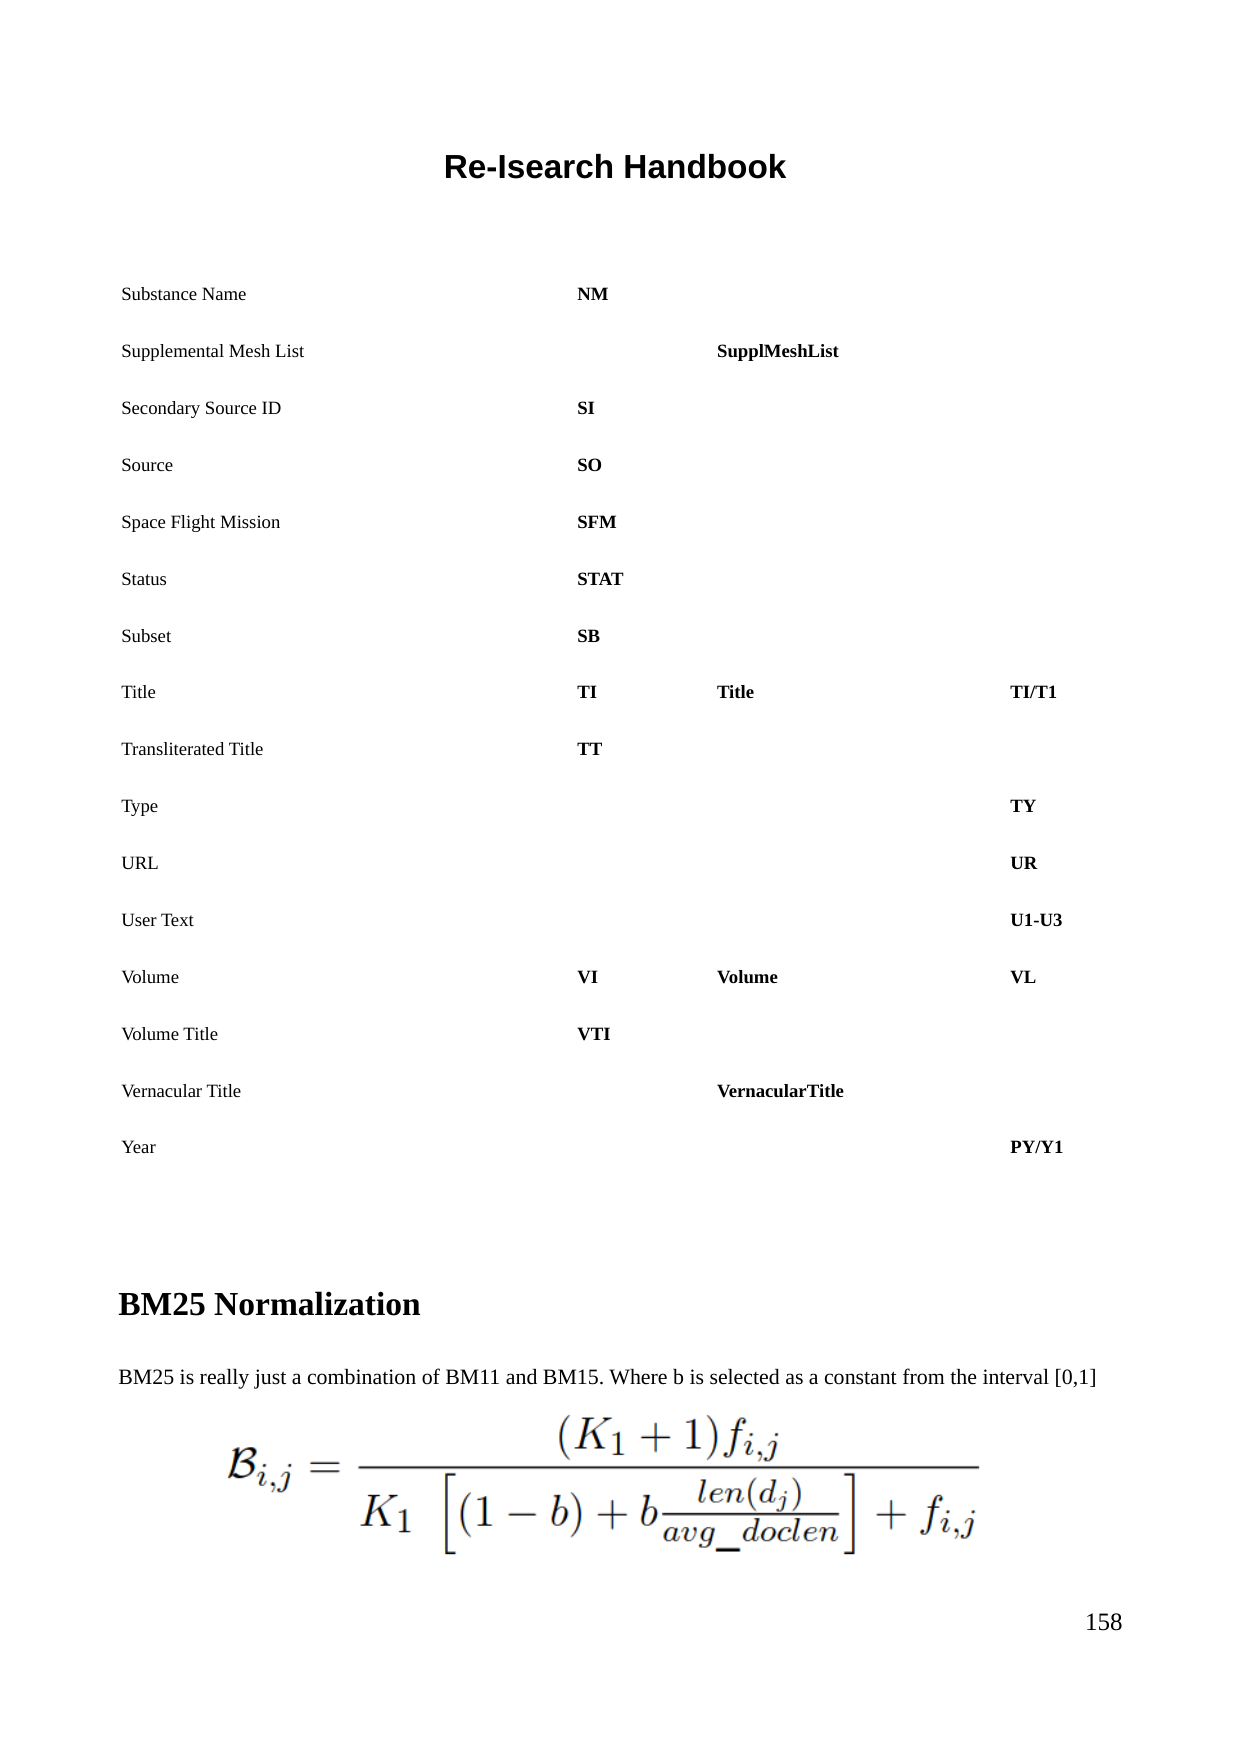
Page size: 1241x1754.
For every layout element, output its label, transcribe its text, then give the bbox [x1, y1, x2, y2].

table_cell TT [574, 735, 714, 792]
table_cell SFM [574, 508, 714, 565]
table_cell Volume [118, 963, 574, 1020]
table_cell VI [574, 963, 714, 1020]
table_cell SI [574, 394, 714, 451]
table_cell Space Flight Mission [118, 508, 574, 565]
table_cell Substance Name [118, 280, 574, 337]
table_cell User Text [118, 906, 574, 963]
table_cell [1007, 216, 1122, 280]
table_cell Subset [118, 622, 574, 678]
table_cell STAT [574, 565, 714, 622]
table_cell Title [714, 679, 1007, 735]
table_cell ​ [714, 451, 1007, 508]
table_cell ​ [714, 216, 1007, 280]
table_cell ​ [1007, 337, 1122, 394]
table_cell ​ [714, 565, 1007, 622]
table_cell ​ [574, 849, 714, 906]
table_cell UR [1007, 849, 1122, 906]
table_cell U1-U3 [1007, 906, 1122, 963]
table_cell NM [574, 280, 714, 337]
table_cell Secondary Source ID [118, 394, 574, 451]
table_cell ​ [1007, 280, 1122, 337]
table_cell ​ [1007, 622, 1122, 678]
table_cell Source [118, 451, 574, 508]
table_cell Volume Title [118, 1020, 574, 1077]
table_cell ​ [714, 394, 1007, 451]
table_cell ​ [1007, 1020, 1122, 1077]
table_cell [118, 216, 574, 280]
table_cell ​ [1007, 1077, 1122, 1133]
table_cell Volume [714, 963, 1007, 1020]
table_cell ​ [714, 849, 1007, 906]
table_cell URL [118, 849, 574, 906]
table_cell PY/Y1 [1007, 1134, 1122, 1190]
table_cell Year [118, 1134, 574, 1190]
table_cell ​ [574, 337, 714, 394]
table_cell ​ [714, 622, 1007, 678]
table_cell ​ [1007, 451, 1122, 508]
text BM25 is really just a combination of BM11 and BM15. Where b is selected as a constant from the interval [0,1] [118, 1364, 1122, 1389]
table_cell TI [574, 679, 714, 735]
table_cell ​ [1007, 565, 1122, 622]
table_cell SupplMeshList [714, 337, 1007, 394]
table_cell ​ [574, 1077, 714, 1133]
table_cell ​ [714, 1020, 1007, 1077]
table_cell ​ [574, 906, 714, 963]
table_cell ​ [714, 508, 1007, 565]
picture [204, 1392, 1037, 1571]
table_cell ​ [1007, 508, 1122, 565]
table_cell ​ [714, 735, 1007, 792]
table_cell Transliterated Title [118, 735, 574, 792]
subtitle BM25 Normalization [118, 1284, 1122, 1322]
table_cell ​ [574, 216, 714, 280]
table_cell VTI [574, 1020, 714, 1077]
table_cell ​ [714, 280, 1007, 337]
table_cell ​ [574, 792, 714, 849]
table_cell Type [118, 792, 574, 849]
table_cell ​ [574, 1134, 714, 1190]
table_cell ​ [1007, 735, 1122, 792]
table_cell SB [574, 622, 714, 678]
table_cell ​ [1007, 394, 1122, 451]
table_cell Title [118, 679, 574, 735]
table_cell Vernacular Title [118, 1077, 574, 1133]
table_cell TI/T1 [1007, 679, 1122, 735]
table_cell SO [574, 451, 714, 508]
table_cell ​ [714, 1134, 1007, 1190]
table_cell VL [1007, 963, 1122, 1020]
table_cell ​ [714, 792, 1007, 849]
table_cell TY [1007, 792, 1122, 849]
table_cell VernacularTitle [714, 1077, 1007, 1133]
table_cell Supplemental Mesh List [118, 337, 574, 394]
table_cell Status [118, 565, 574, 622]
table_cell ​ [714, 906, 1007, 963]
